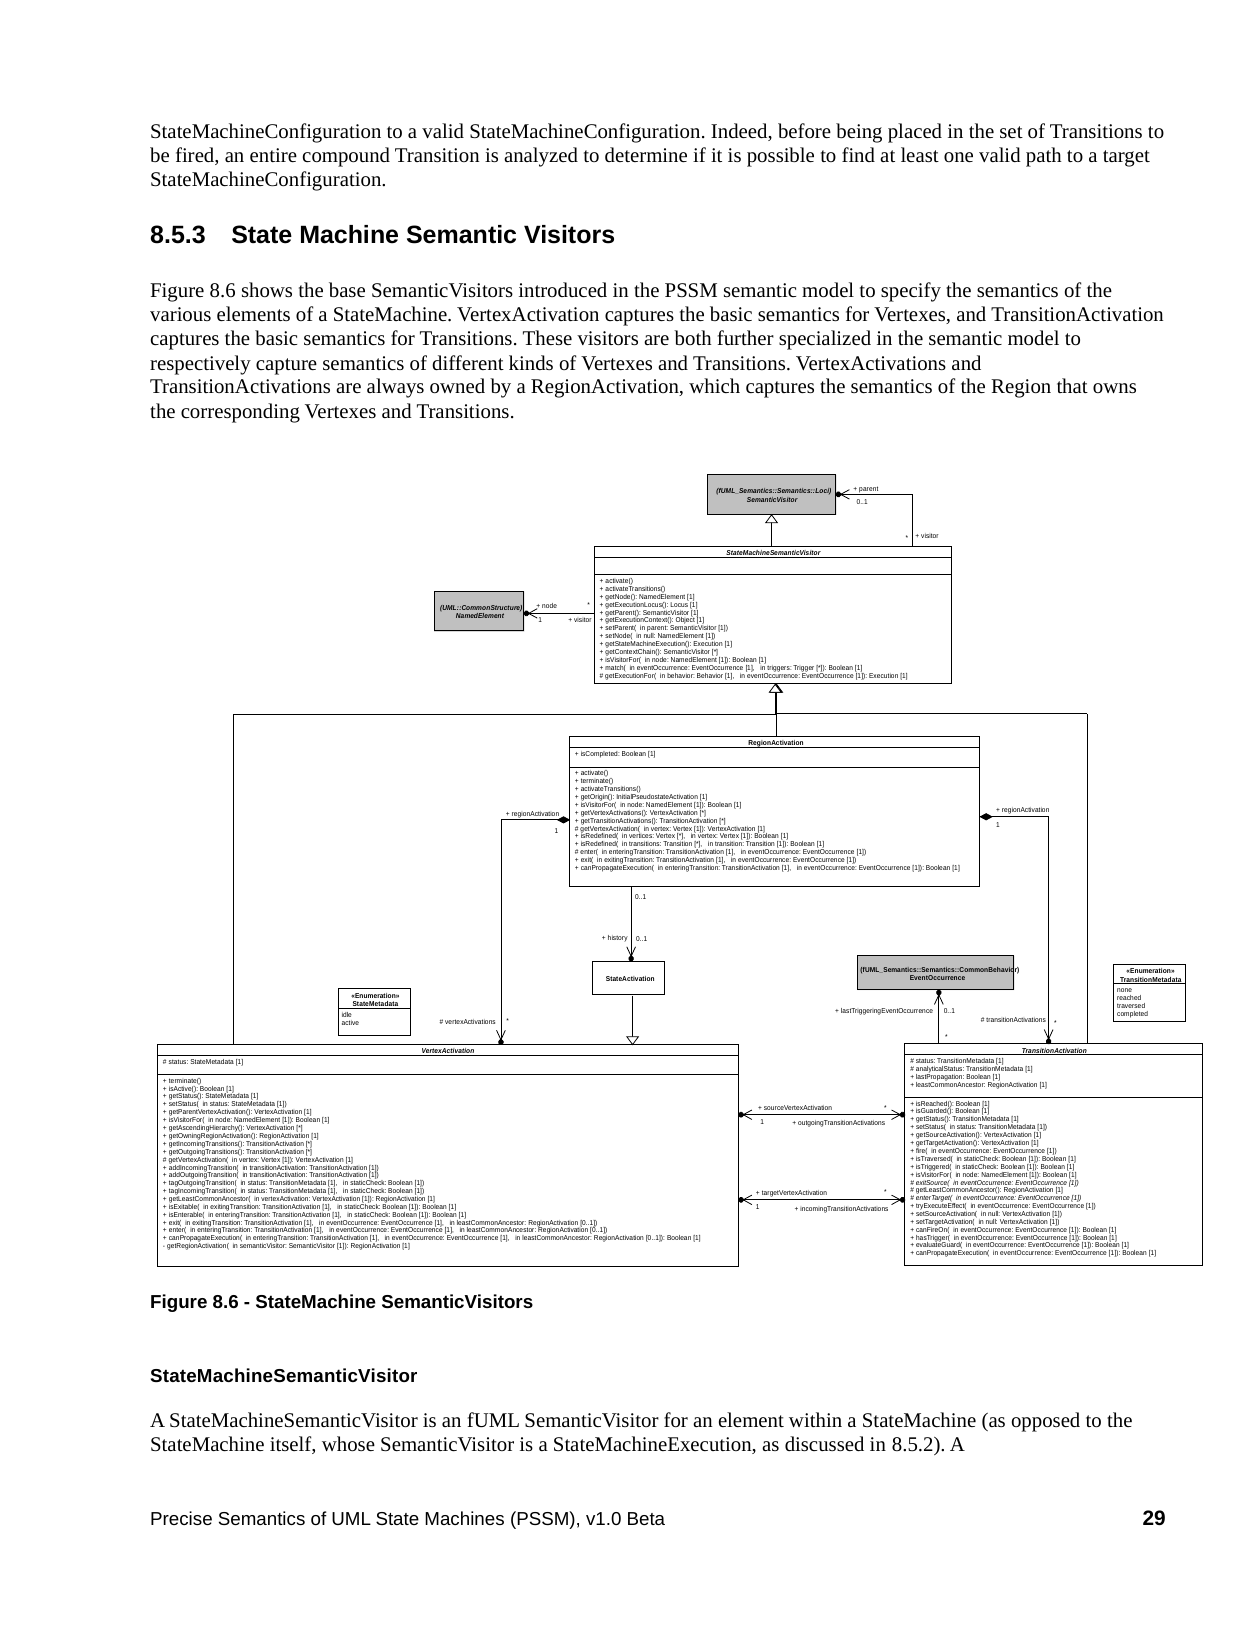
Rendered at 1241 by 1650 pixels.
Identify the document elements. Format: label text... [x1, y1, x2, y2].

subtitle State Machine Semantic Visitors [150, 220, 1166, 249]
text StateMachineConfiguration to a valid StateMachineConfiguration. Indeed, before being placed in the set of Transitions to be fired, an entire compound Transition is analyzed to determine if it is possible to find at least one valid path to a target StateMachineConfiguration. [150, 118, 1166, 191]
text A StateMachineSemanticVisitor is an fUML SemanticVisitor for an element within a StateMachine (as opposed to the StateMachine itself, whose SemanticVisitor is a StateMachineExecution, as discussed in 8.5.2). A [150, 1407, 1166, 1456]
text Figure 8.6 shows the base SemanticVisitors introduced in the PSSM semantic model to specify the semantics of the various elements of a StateMachine. VertexActivation captures the basic semantics for Vertexes, and TransitionActivation captures the basic semantics for Transitions. These visitors are both further specialized in the semantic model to respectively capture semantics of different kinds of Vertexes and Transitions. VertexActivations and TransitionActivations are always owned by a RegionActivation, which captures the semantics of the Region that owns the corresponding Vertexes and Transitions. [150, 278, 1166, 423]
text Figure 8.6 - StateMachine SemanticVisitors [150, 1291, 1221, 1312]
subtitle StateMachineSemanticVisitor [150, 1365, 1166, 1386]
